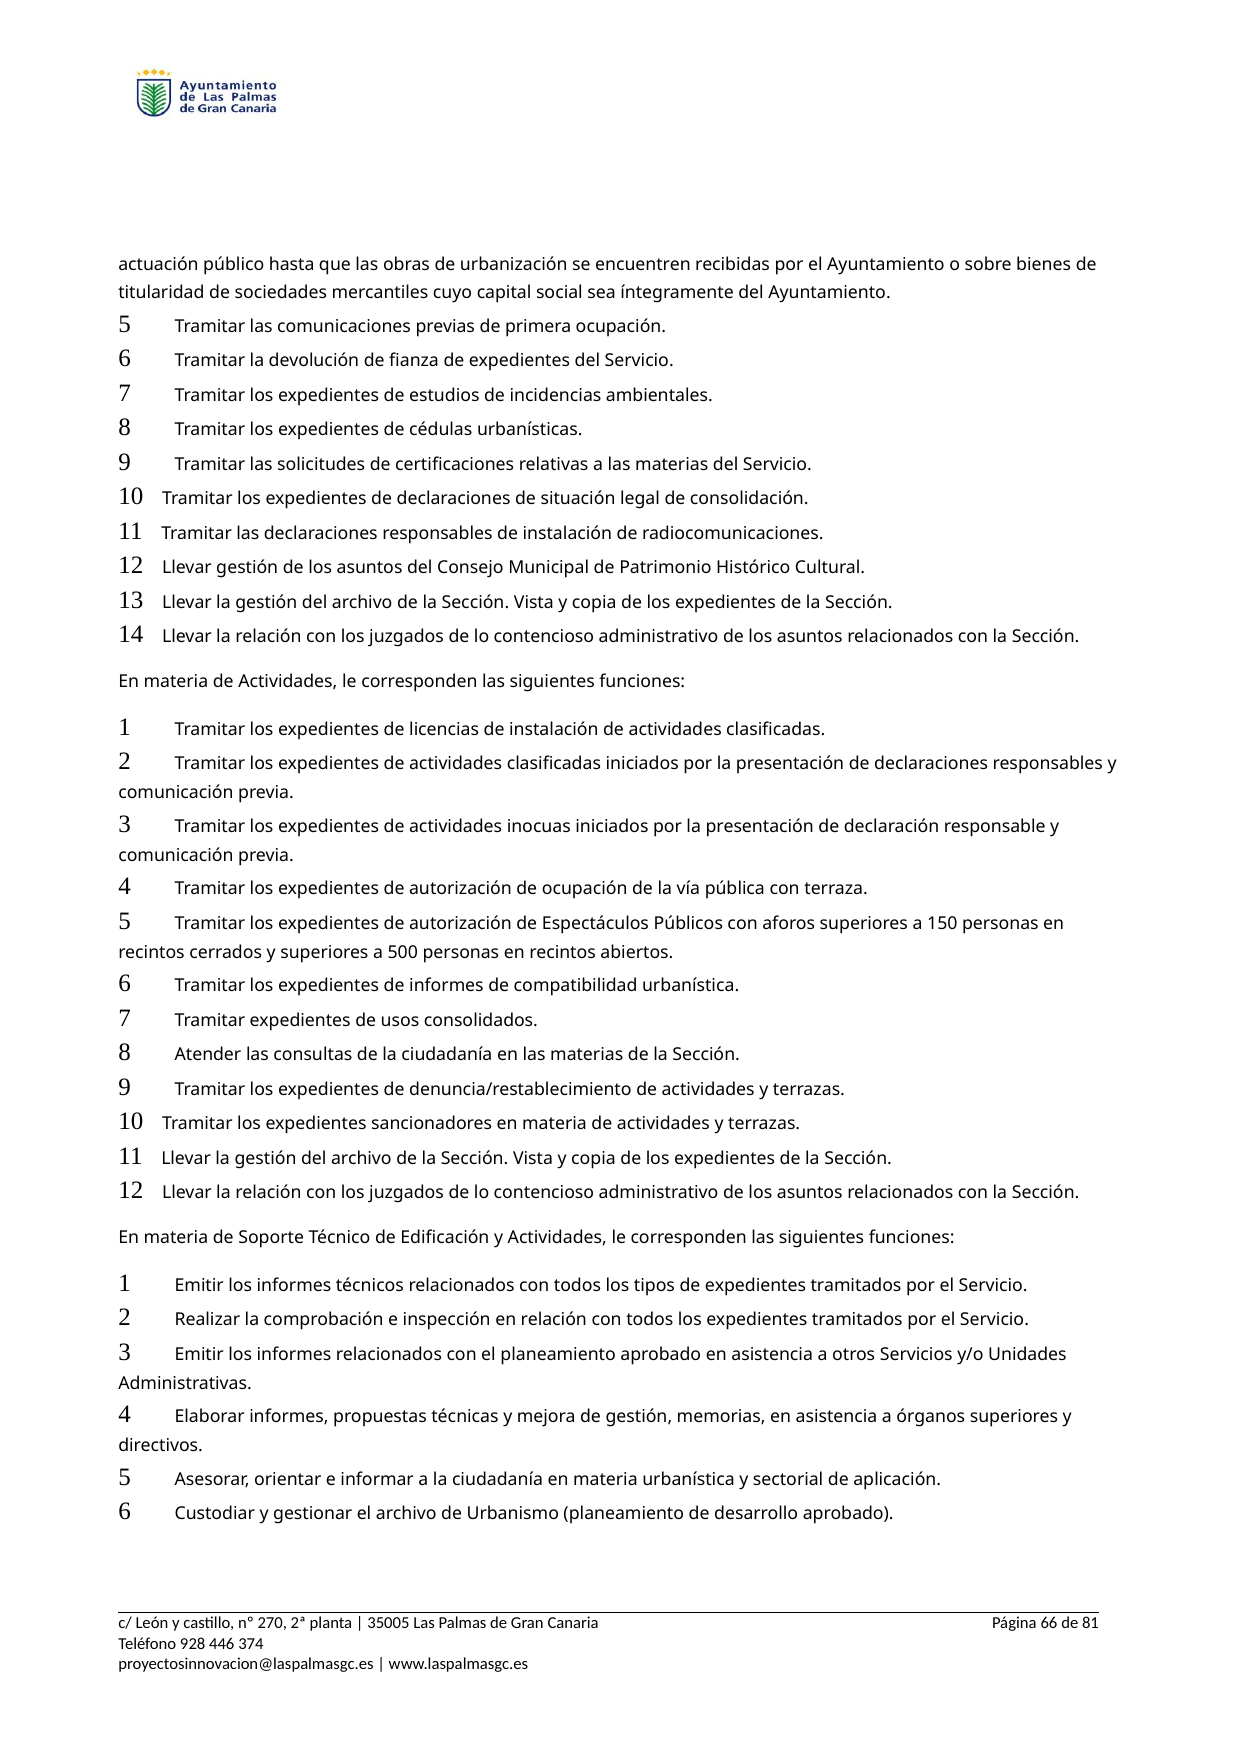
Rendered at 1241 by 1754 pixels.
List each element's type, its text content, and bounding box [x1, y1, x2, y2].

list Elaborar informes, propuestas técnicas y mejora de gestión, memorias, en asistencia a órganos superiores y directivos. [118, 1399, 1122, 1457]
list Llevar la gestión del archivo de la Sección. Vista y copia de los expedientes de la Sección. [118, 1141, 1122, 1169]
list Emitir los informes técnicos relacionados con todos los tipos de expedientes tramitados por el Servicio. [118, 1268, 1122, 1297]
picture [118, 65, 336, 144]
list actuación público hasta que las obras de urbanización se encuentren recibidas por el Ayuntamiento o sobre bienes de titularidad de sociedades mercantiles cuyo capital social sea íntegramente del Ayuntamiento. [118, 251, 1122, 304]
list Llevar la relación con los juzgados de lo contencioso administrativo de los asuntos relacionados con la Sección. [118, 619, 1122, 648]
list Custodiar y gestionar el archivo de Urbanismo (planeamiento de desarrollo aprobado). [118, 1496, 1122, 1525]
list Tramitar la devolución de fianza de expedientes del Servicio. [118, 343, 1122, 372]
list Tramitar los expedientes de actividades inocuas iniciados por la presentación de declaración responsable y comunicación previa. [118, 809, 1122, 867]
list Llevar la relación con los juzgados de lo contencioso administrativo de los asuntos relacionados con la Sección. [118, 1175, 1122, 1204]
list Tramitar los expedientes de autorización de ocupación de la vía pública con terraza. [118, 871, 1122, 900]
list Tramitar las declaraciones responsables de instalación de radiocomunicaciones. [118, 516, 1122, 544]
list Tramitar los expedientes de cédulas urbanísticas. [118, 412, 1122, 441]
list Asesorar, orientar e informar a la ciudadanía en materia urbanística y sectorial de aplicación. [118, 1462, 1122, 1491]
list Tramitar los expedientes de autorización de Espectáculos Públicos con aforos superiores a 150 personas en recintos cerrados y superiores a 500 personas en recintos abiertos. [118, 906, 1122, 963]
list Llevar la gestión del archivo de la Sección. Vista y copia de los expedientes de la Sección. [118, 585, 1122, 613]
text En materia de Actividades, le corresponden las siguientes funciones: [118, 668, 1122, 692]
text En materia de Soporte Técnico de Edificación y Actividades, le corresponden las siguientes funciones: [118, 1224, 1122, 1248]
list Tramitar las solicitudes de certificaciones relativas a las materias del Servicio. [118, 447, 1122, 476]
list Tramitar expedientes de usos consolidados. [118, 1003, 1122, 1032]
list Tramitar los expedientes de actividades clasificadas iniciados por la presentación de declaraciones responsables y comunicación previa. [118, 746, 1122, 804]
list Realizar la comprobación e inspección en relación con todos los expedientes tramitados por el Servicio. [118, 1302, 1122, 1331]
list Tramitar los expedientes de estudios de incidencias ambientales. [118, 378, 1122, 407]
list Atender las consultas de la ciudadanía en las materias de la Sección. [118, 1037, 1122, 1066]
list Tramitar los expedientes de licencias de instalación de actividades clasificadas. [118, 712, 1122, 741]
list Emitir los informes relacionados con el planeamiento aprobado en asistencia a otros Servicios y/o Unidades Administrativas. [118, 1337, 1122, 1394]
list Llevar gestión de los asuntos del Consejo Municipal de Patrimonio Histórico Cultural. [118, 550, 1122, 579]
list Tramitar los expedientes sancionadores en materia de actividades y terrazas. [118, 1106, 1122, 1135]
list Tramitar las comunicaciones previas de primera ocupación. [118, 309, 1122, 338]
list Tramitar los expedientes de declaraciones de situación legal de consolidación. [118, 481, 1122, 510]
list Tramitar los expedientes de informes de compatibilidad urbanística. [118, 968, 1122, 997]
list Tramitar los expedientes de denuncia/restablecimiento de actividades y terrazas. [118, 1072, 1122, 1101]
